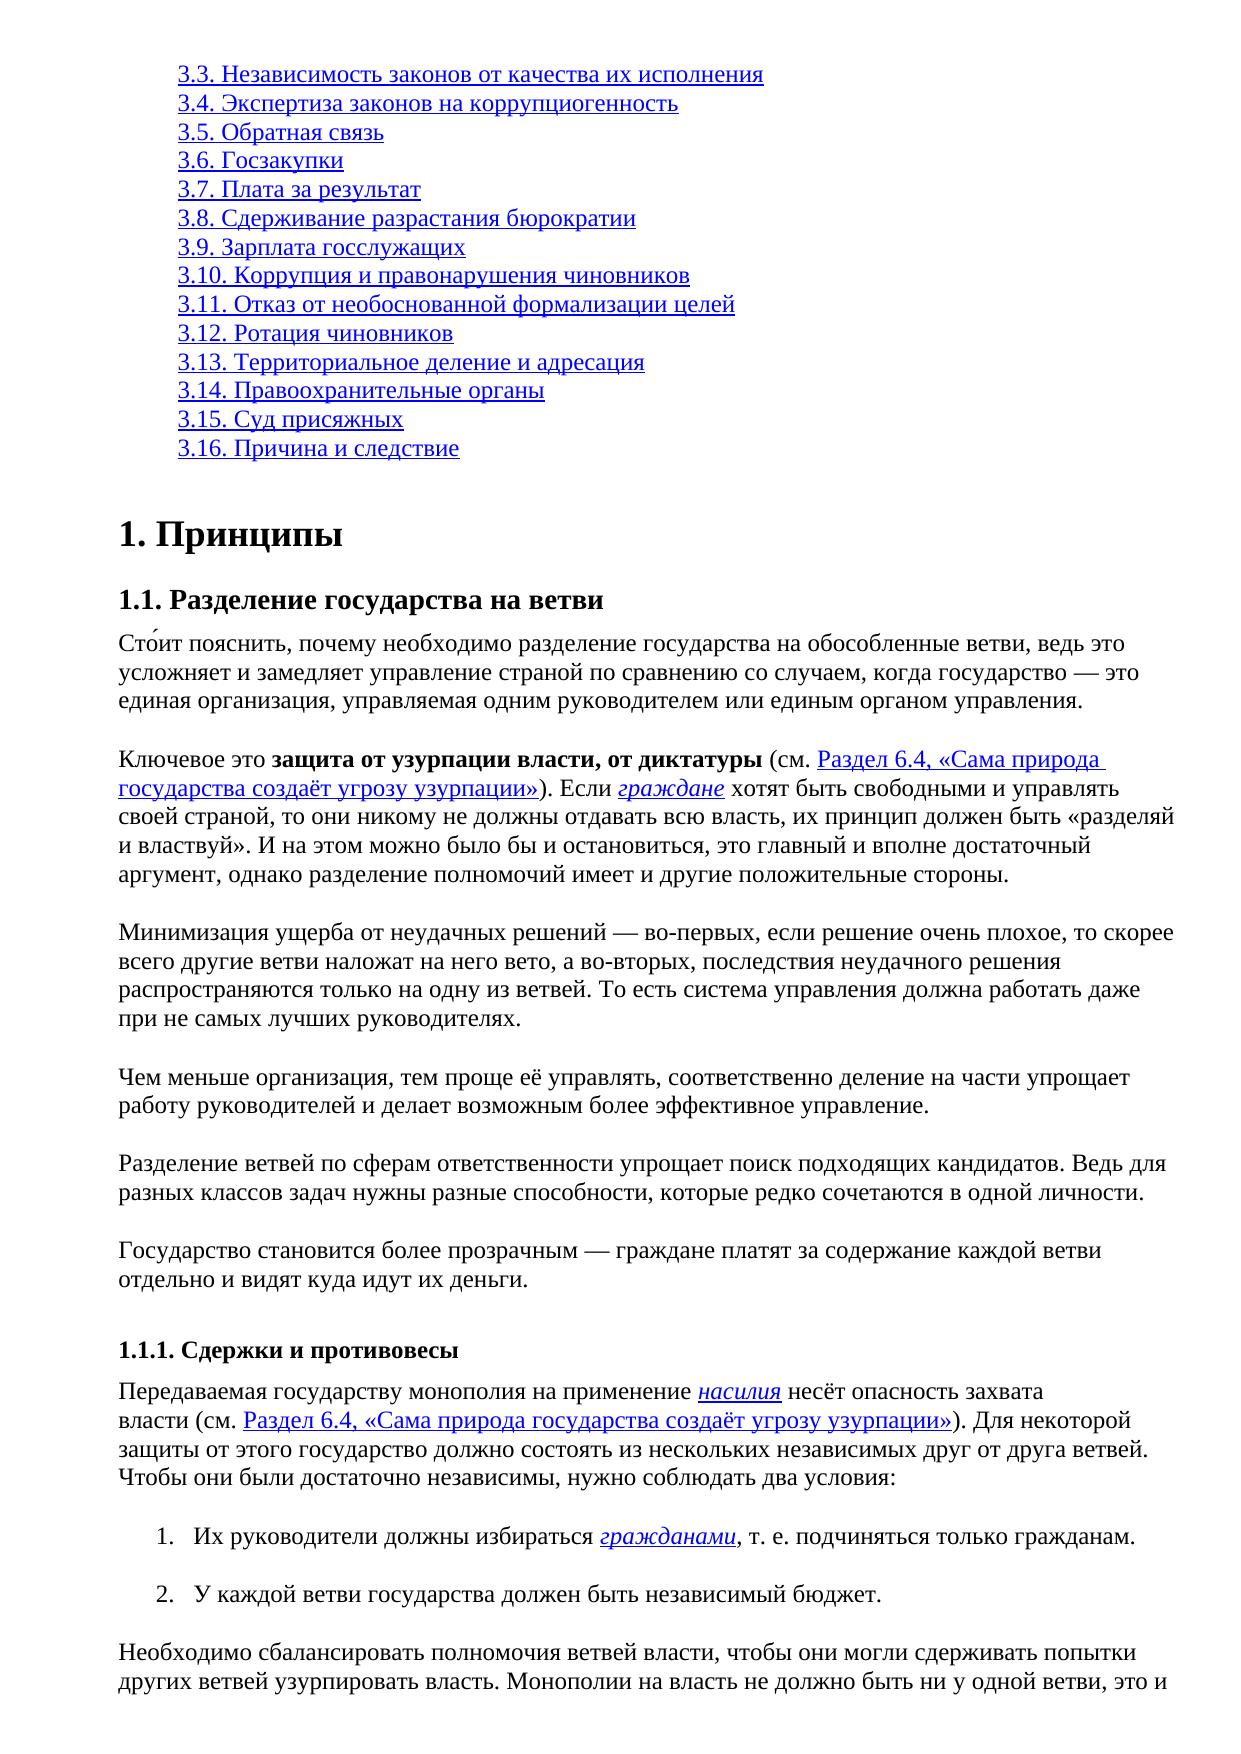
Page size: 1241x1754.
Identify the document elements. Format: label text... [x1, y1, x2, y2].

subtitle 1.1. Разделение государства на ветви [118, 582, 1181, 616]
text Передаваемая государству монополия на применение насилия несёт опасность захвата власти (см. Раздел 6.4, «Сама природа государства создаёт угрозу узурпации»). Для некоторой защиты от этого государство должно состоять из нескольких независимых друг от друга ветвей. Чтобы они были достаточно независимы, нужно соблюдать два условия: [118, 1376, 1181, 1491]
subtitle 3.9. Зарплата госслужащих [177, 232, 1181, 260]
list Их руководители должны избираться гражданами, т. е. подчиняться только гражданам. [156, 1521, 1181, 1549]
text Необходимо сбалансировать полномочия ветвей власти, чтобы они могли сдерживать попытки других ветвей узурпировать власть. Монополии на власть не должно быть ни у одной ветви, это и [118, 1637, 1181, 1695]
subtitle 3.10. Коррупция и правонарушения чиновников [177, 260, 1181, 289]
list У каждой ветви государства должен быть независимый бюджет. [156, 1579, 1181, 1608]
text Сто́ит пояснить, почему необходимо разделение государства на обособленные ветви, ведь это усложняет и замедляет управление страной по сравнению со случаем, когда государство — это единая организация, управляемая одним руководителем или единым органом управления. [118, 628, 1181, 714]
subtitle 3.6. Госзакупки [177, 145, 1181, 174]
subtitle 3.15. Суд присяжных [177, 404, 1181, 433]
text Ключевое это защита от узурпации власти, от диктатуры (см. Раздел 6.4, «Сама природа государства создаёт угрозу узурпации»). Если граждане хотят быть свободными и управлять своей страной, то они никому не должны отдавать всю власть, их принцип должен быть «разделяй и властвуй». И на этом можно было бы и остановиться, это главный и вполне достаточный аргумент, однако разделение полномочий имеет и другие положительные стороны. [118, 744, 1181, 888]
subtitle 1.1.1. Сдержки и противовесы [118, 1335, 1181, 1364]
subtitle 1. Принципы [118, 512, 1181, 555]
text Чем меньше организация, тем проще её управлять, соответственно деление на части упрощает работу руководителей и делает возможным более эффективное управление. [118, 1062, 1181, 1119]
subtitle 3.11. Отказ от необоснованной формализации целей [177, 289, 1181, 318]
subtitle 3.5. Обратная связь [177, 117, 1181, 145]
subtitle 3.12. Ротация чиновников [177, 318, 1181, 347]
subtitle 3.16. Причина и следствие [177, 433, 1181, 462]
subtitle 3.13. Территориальное деление и адресация [177, 347, 1181, 375]
text Государство становится более прозрачным — граждане платят за содержание каждой ветви отдельно и видят куда идут их деньги. [118, 1236, 1181, 1293]
subtitle 3.14. Правоохранительные органы [177, 375, 1181, 404]
subtitle 3.4. Экспертиза законов на коррупциогенность [177, 88, 1181, 117]
text Разделение ветвей по сферам ответственности упрощает поиск подходящих кандидатов. Ведь для разных классов задач нужны разные способности, которые редко сочетаются в одной личности. [118, 1148, 1181, 1206]
subtitle 3.8. Сдерживание разрастания бюрократии [177, 203, 1181, 232]
text Минимизация ущерба от неудачных решений — во-первых, если решение очень плохое, то скорее всего другие ветви наложат на него вето, а во-вторых, последствия неудачного решения распространяются только на одну из ветвей. То есть система управления должна работать даже при не самых лучших руководителях. [118, 917, 1181, 1032]
subtitle 3.3. Независимость законов от качества их исполнения [177, 59, 1181, 88]
subtitle 3.7. Плата за результат [177, 174, 1181, 203]
